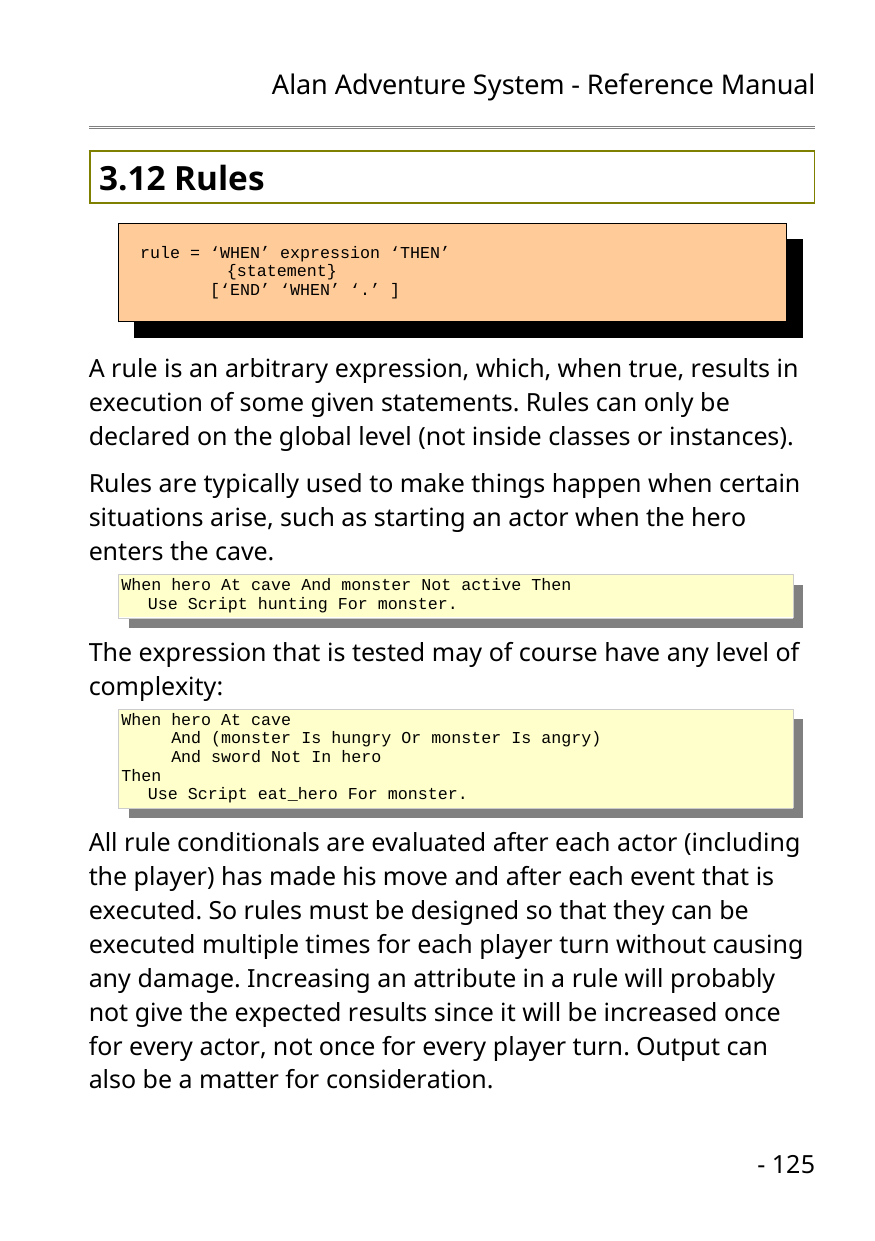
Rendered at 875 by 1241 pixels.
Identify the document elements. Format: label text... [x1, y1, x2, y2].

text Rules are typically used to make things happen when certain sit­uations arise, such as starting an actor when the hero enters the cave. [88, 466, 815, 568]
text And (monster Is hungry Or monster Is angry) [119, 727, 793, 746]
text And sword Not In hero [119, 746, 793, 764]
text rule = ‘WHEN’ expression ‘THEN’ {statement} [‘END’ ‘WHEN’ ‘.’ ] [119, 224, 786, 321]
text When hero At cave [119, 710, 793, 727]
subtitle Rules [91, 152, 814, 202]
text Then Use Script eat_hero For monster. [119, 764, 793, 808]
text When hero At cave And monster Not active Then Use Script hunting For monster. [119, 575, 793, 617]
text All rule conditionals are evaluated after each actor (including the player) has made his move and after each event that is executed. So rules must be designed so that they can be executed multiple times for each player turn without causing any damage. Increasing an attribute in a rule will probably not give the expected results since it will be increased once for every actor, not once for every player turn. Output can also be a matter for consideration. [88, 825, 815, 1096]
text The expression that is tested may of course have any level of complexity: [88, 634, 815, 702]
text A rule is an arbitrary expression, which, when true, results in execution of some given statements. Rules can only be declared on the global level (not inside classes or instances). [88, 351, 815, 453]
